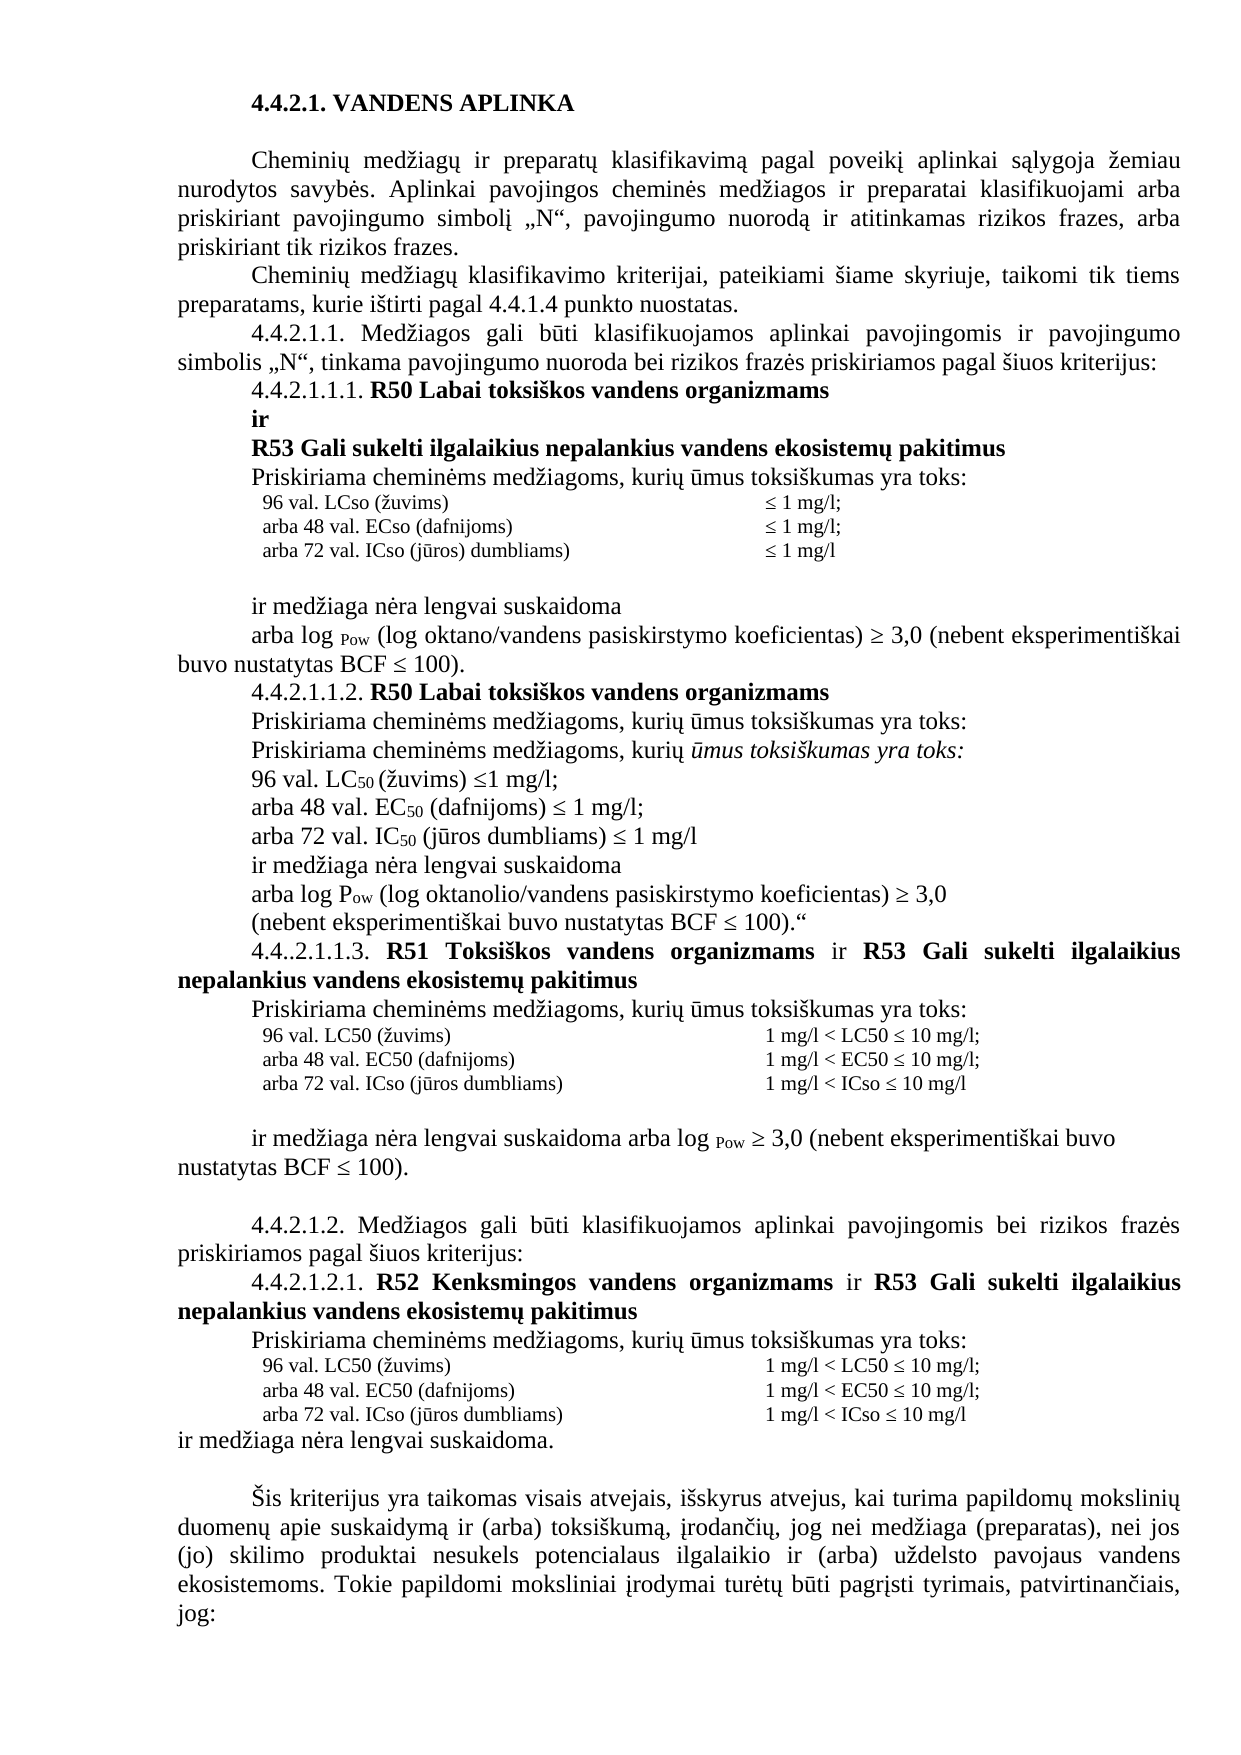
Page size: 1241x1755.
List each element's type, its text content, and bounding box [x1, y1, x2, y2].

text arba log Pow (log oktanolio/vandens pasiskirstymo koeficientas) ≥ 3,0 [177, 879, 1181, 907]
text arba 48 val. EC50 (dafnijoms) ≤ 1 mg/l; [177, 792, 1181, 821]
table_cell arba 72 val. ICso (jūros) dumbliams) [177, 539, 680, 562]
text Cheminių medžiagų klasifikavimo kriterijai, pateikiami šiame skyriuje, taikomi tik tiems preparatams, kurie ištirti pagal 4.4.1.4 punkto nuostatas. [177, 260, 1181, 318]
table_header 1 mg/l < LC50 ≤ 10 mg/l; [680, 1023, 1181, 1047]
text 96 val. LC50 (žuvims) ≤1 mg/l; [177, 764, 1181, 792]
text 4.4.2.1.1.1. R50 Labai toksiškos vandens organizmams [177, 375, 1181, 404]
text 4.4.2.1.1.2. R50 Labai toksiškos vandens organizmams [177, 677, 1181, 706]
table_cell arba 48 val. ECso (dafnijoms) [177, 514, 680, 538]
table_cell ≤ 1 mg/l; [680, 514, 1181, 538]
table_cell 1 mg/l < EC50 ≤ 10 mg/l; [680, 1378, 1181, 1402]
text Cheminių medžiagų ir preparatų klasifikavimą pagal poveikį aplinkai sąlygoja žemiau nurodytos savybės. Aplinkai pavojingos cheminės medžiagos ir preparatai klasifikuojami arba priskiriant pavojingumo simbolį „N“, pavojingumo nuorodą ir atitinkamas rizikos frazes, arba priskiriant tik rizikos frazes. [177, 145, 1181, 260]
text 4.4.2.1.2. Medžiagos gali būti klasifikuojamos aplinkai pavojingomis bei rizikos frazės priskiriamos pagal šiuos kriterijus: [177, 1210, 1181, 1267]
text arba log Pow (log oktano/vandens pasiskirstymo koeficientas) ≥ 3,0 (nebent eksperimentiškai buvo nustatytas BCF ≤ 100). [177, 620, 1181, 677]
table_cell arba 48 val. EC50 (dafnijoms) [177, 1047, 680, 1071]
text Šis kriterijus yra taikomas visais atvejais, išskyrus atvejus, kai turima papildomų mokslinių duomenų apie suskaidymą ir (arba) toksiškumą, įrodančių, jog nei medžiaga (preparatas), nei jos (jo) skilimo produktai nesukels potencialaus ilgalaikio ir (arba) uždelsto pavojaus vandens ekosistemoms. Tokie papildomi moksliniai įrodymai turėtų būti pagrįsti tyrimais, patvirtinančiais, jog: [177, 1483, 1181, 1627]
text arba 72 val. IC50 (jūros dumbliams) ≤ 1 mg/l [177, 821, 1181, 850]
table_cell ≤ 1 mg/l [680, 539, 1181, 562]
text Priskiriama cheminėms medžiagoms, kurių ūmus toksiškumas yra toks: [177, 735, 1181, 764]
text 4.4.2.1.1. Medžiagos gali būti klasifikuojamos aplinkai pavojingomis ir pavojingumo simbolis „N“, tinkama pavojingumo nuoroda bei rizikos frazės priskiriamos pagal šiuos kriterijus: [177, 318, 1181, 375]
table_header 96 val. LC50 (žuvims) [177, 1354, 680, 1377]
table_cell arba 72 val. ICso (jūros dumbliams) [177, 1402, 680, 1426]
table_cell 1 mg/l < EC50 ≤ 10 mg/l; [680, 1047, 1181, 1071]
text ir [177, 404, 1181, 433]
text ir medžiaga nėra lengvai suskaidoma. [177, 1426, 1181, 1454]
text Priskiriama cheminėms medžiagoms, kurių ūmus toksiškumas yra toks: [177, 1325, 1181, 1353]
table_header ≤ 1 mg/l; [680, 490, 1181, 514]
text R53 Gali sukelti ilgalaikius nepalankius vandens ekosistemų pakitimus [177, 433, 1181, 462]
text (nebent eksperimentiškai buvo nustatytas BCF ≤ 100).“ [177, 907, 1181, 936]
table_cell 1 mg/l < ICso ≤ 10 mg/l [680, 1071, 1181, 1095]
table_cell 1 mg/l < ICso ≤ 10 mg/l [680, 1402, 1181, 1426]
table_cell arba 48 val. EC50 (dafnijoms) [177, 1378, 680, 1402]
table_header 96 val. LCso (žuvims) [177, 490, 680, 514]
text 4.4..2.1.1.3. R51 Toksiškos vandens organizmams ir R53 Gali sukelti ilgalaikius nepalankius vandens ekosistemų pakitimus [177, 936, 1181, 994]
text ir medžiaga nėra lengvai suskaidoma [177, 850, 1181, 879]
table_header 96 val. LC50 (žuvims) [177, 1023, 680, 1047]
text 4.4.2.1.2.1. R52 Kenksmingos vandens organizmams ir R53 Gali sukelti ilgalaikius nepalankius vandens ekosistemų pakitimus [177, 1267, 1181, 1325]
text Priskiriama cheminėms medžiagoms, kurių ūmus toksiškumas yra toks: [177, 994, 1181, 1022]
text Priskiriama cheminėms medžiagoms, kurių ūmus toksiškumas yra toks: [177, 706, 1181, 735]
text Priskiriama cheminėms medžiagoms, kurių ūmus toksiškumas yra toks: [177, 462, 1181, 490]
text ir medžiaga nėra lengvai suskaidoma arba log Pow ≥ 3,0 (nebent eksperimentiškai buvo nustatytas BCF ≤ 100). [177, 1123, 1181, 1181]
text 4.4.2.1. VANDENS APLINKA [177, 88, 1181, 117]
table_cell arba 72 val. ICso (jūros dumbliams) [177, 1071, 680, 1095]
table_header 1 mg/l < LC50 ≤ 10 mg/l; [680, 1354, 1181, 1377]
text ir medžiaga nėra lengvai suskaidoma [177, 591, 1181, 620]
